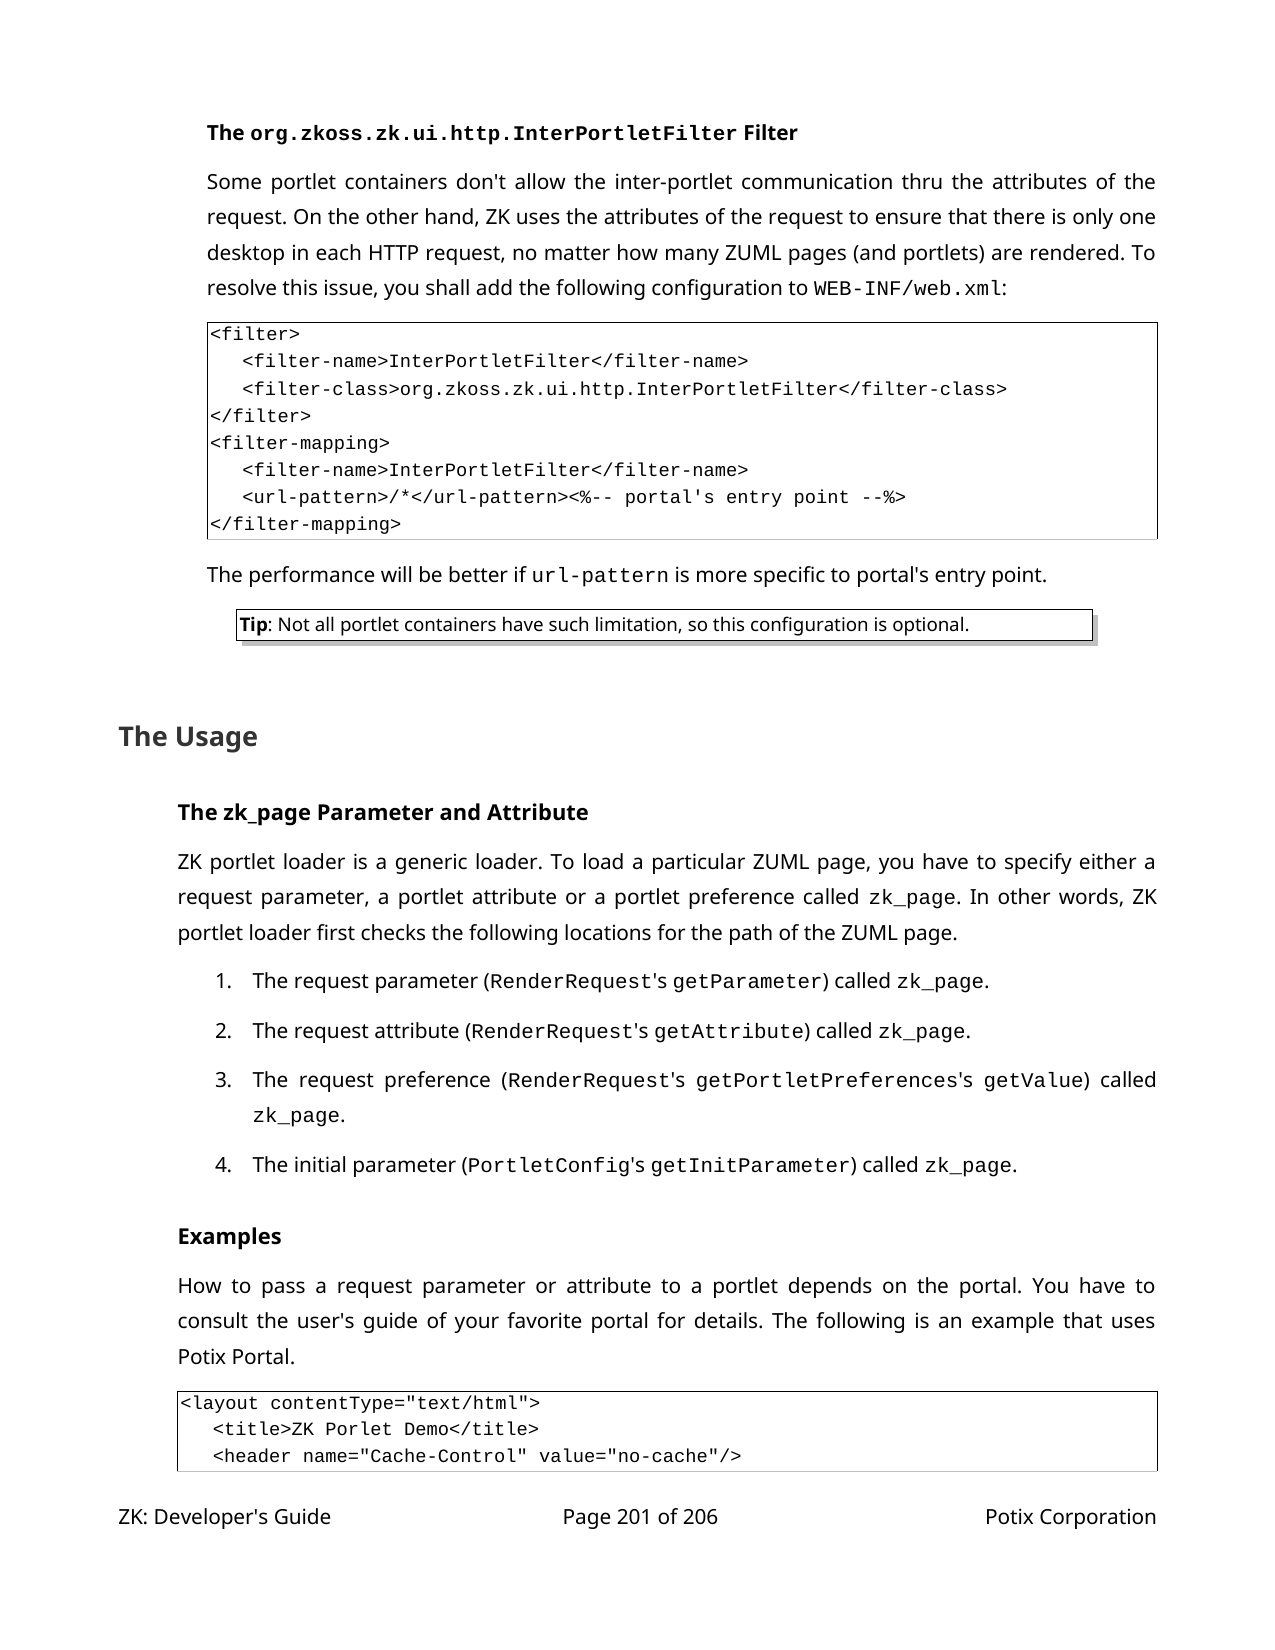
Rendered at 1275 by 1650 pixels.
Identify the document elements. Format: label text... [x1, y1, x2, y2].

text </filter> [208, 404, 1157, 428]
subtitle The Usage [118, 717, 1157, 754]
text <filter> [208, 323, 1157, 346]
list The request preference (RenderRequest's getPortletPreferences's getValue) called zk_page. [215, 1065, 1157, 1129]
list The request attribute (RenderRequest's getAttribute) called zk_page. [215, 1016, 1157, 1044]
text <filter-name>InterPortletFilter</filter-name> [208, 349, 1157, 373]
subtitle The org.zkoss.zk.ui.http.InterPortletFilter Filter [207, 118, 1157, 147]
text <filter-mapping> <filter-name>InterPortletFilter</filter-name> [208, 431, 1157, 482]
text <url-pattern>/*</url-pattern><%-- portal's entry point --%> [208, 484, 1157, 509]
subtitle The zk_page Parameter and Attribute [177, 796, 1157, 826]
text Tip: Not all portlet containers have such limitation, so this configuration is optional. [237, 610, 1092, 640]
text </filter-mapping> [208, 512, 1157, 539]
text <filter-class>org.zkoss.zk.ui.http.InterPortletFilter</filter-class> [208, 376, 1157, 401]
text <layout contentType="text/html"> <title>ZK Porlet Demo</title> <header name="Cache-Control" value="no-cache"/> [178, 1392, 1157, 1471]
text ZK portlet loader is a generic loader. To load a particular ZUML page, you have to specify either a request parameter, a portlet attribute or a portlet preference called zk_page. In other words, ZK portlet loader first checks the following locations for the path of the ZUML page. [177, 847, 1157, 946]
list The initial parameter (PortletConfig's getInitParameter) called zk_page. [215, 1150, 1157, 1178]
text The performance will be better if url-pattern is more specific to portal's entry point. [207, 560, 1157, 588]
text Some portlet containers don't allow the inter-portlet communication thru the attributes of the request. On the other hand, ZK uses the attributes of the request to ensure that there is only one desktop in each HTTP request, no matter how many ZUML pages (and portlets) are rendered. To resolve this issue, you shall add the following configuration to WEB-INF/web.xml: [207, 167, 1157, 301]
subtitle Examples [177, 1221, 1157, 1251]
text How to pass a request parameter or attribute to a portlet depends on the portal. You have to consult the user's guide of your favorite portal for details. The following is an example that uses Potix Portal. [177, 1271, 1157, 1370]
list The request parameter (RenderRequest's getParameter) called zk_page. [215, 967, 1157, 995]
